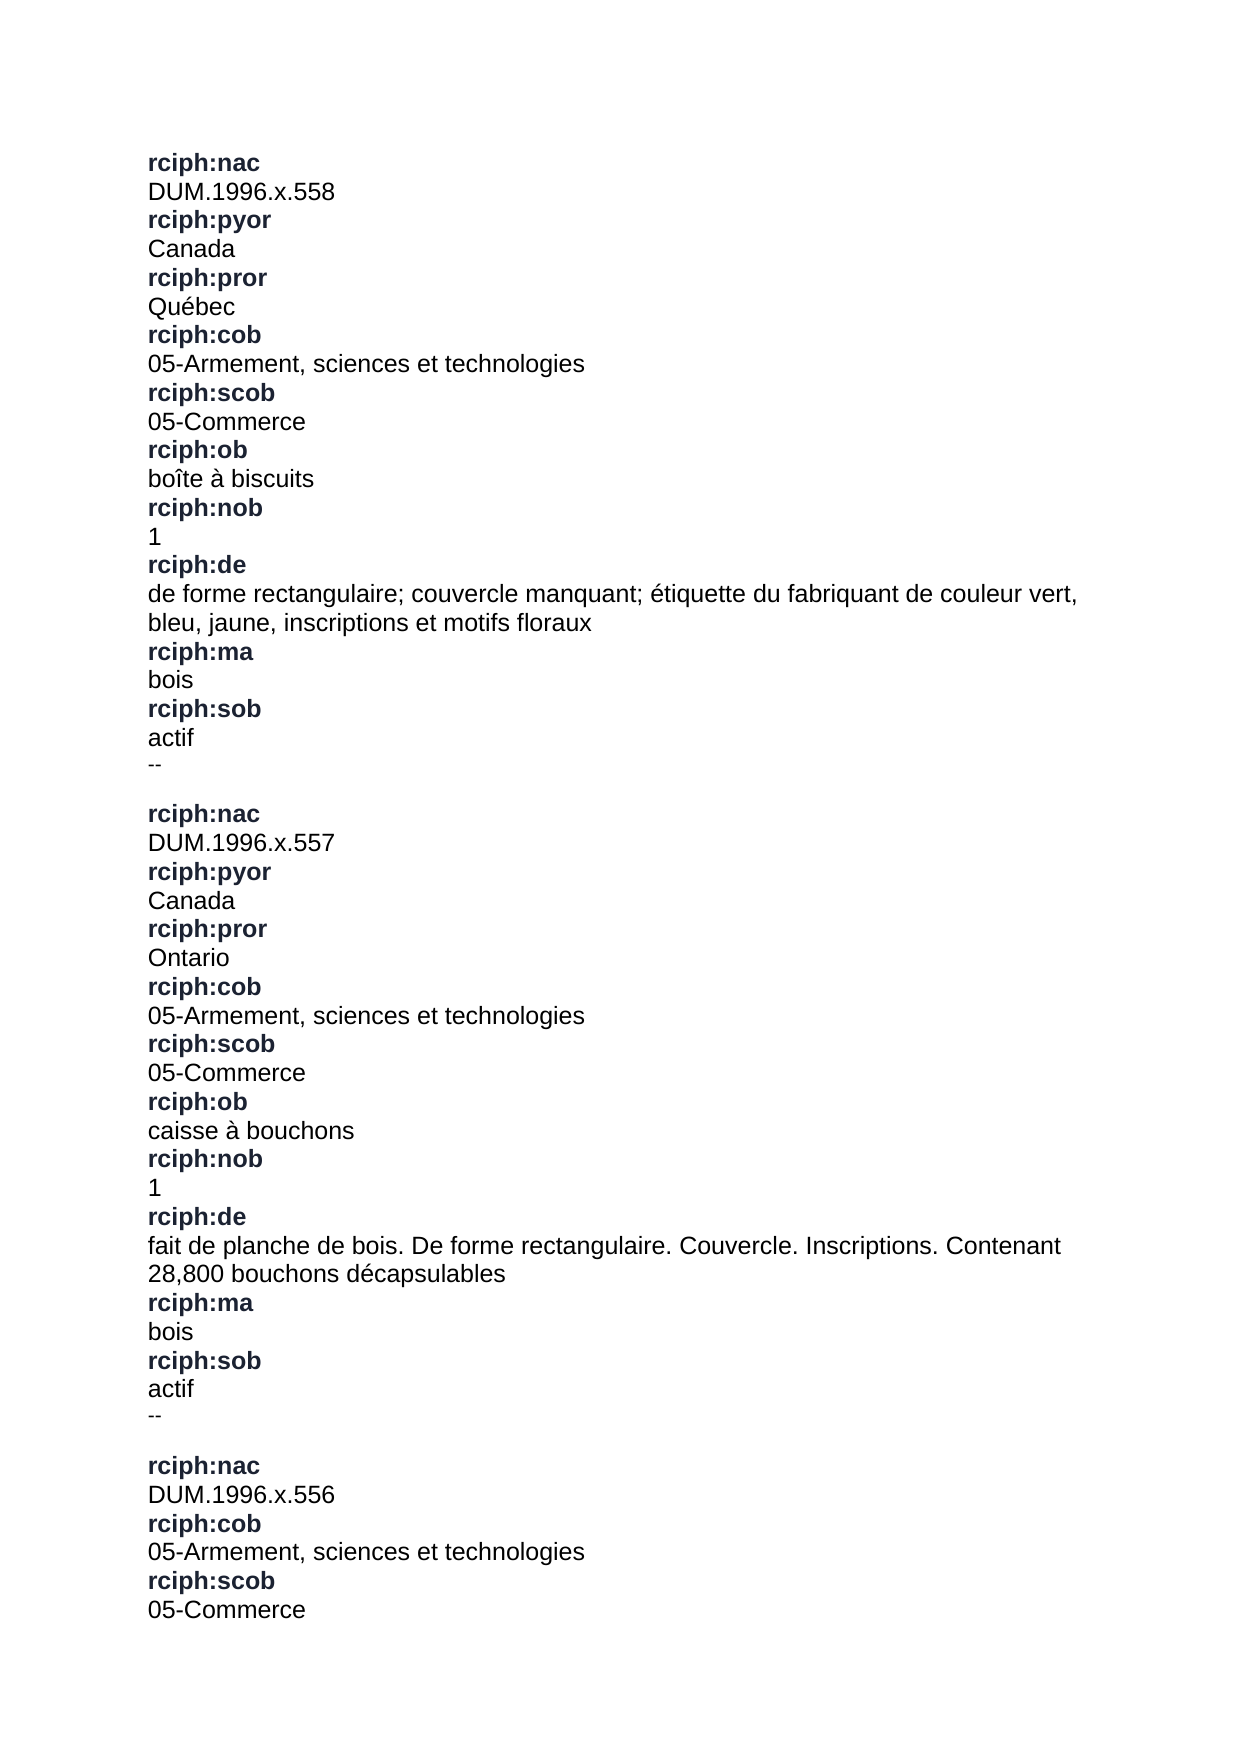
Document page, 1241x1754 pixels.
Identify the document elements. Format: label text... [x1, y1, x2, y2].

text rciph:scob [148, 1566, 1092, 1595]
text 1 [148, 521, 1092, 550]
text rciph:nob [148, 493, 1092, 521]
text DUM.1996.x.557 [148, 828, 1092, 857]
text rciph:ob [148, 1087, 1092, 1116]
text Ontario [148, 943, 1092, 972]
text rciph:nac [148, 148, 1092, 176]
text -- [148, 751, 1092, 775]
text rciph:ma [148, 636, 1092, 665]
text Canada [148, 886, 1092, 914]
text rciph:scob [148, 1029, 1092, 1058]
text rciph:pyor [148, 205, 1092, 234]
text actif [148, 723, 1092, 751]
text rciph:de [148, 550, 1092, 579]
text rciph:de [148, 1202, 1092, 1231]
text rciph:pror [148, 914, 1092, 943]
text 05-Commerce [148, 406, 1092, 435]
text fait de planche de bois. De forme rectangulaire. Couvercle. Inscriptions. Contenant 28,800 bouchons décapsulables [148, 1231, 1092, 1288]
text 05-Armement, sciences et technologies [148, 1001, 1092, 1029]
text rciph:cob [148, 1508, 1092, 1537]
text DUM.1996.x.556 [148, 1480, 1092, 1508]
text rciph:pror [148, 263, 1092, 291]
text Québec [148, 291, 1092, 320]
text rciph:nac [148, 799, 1092, 828]
text rciph:sob [148, 1346, 1092, 1374]
text rciph:cob [148, 320, 1092, 349]
text rciph:cob [148, 972, 1092, 1001]
text rciph:pyor [148, 857, 1092, 886]
text rciph:sob [148, 694, 1092, 723]
text bois [148, 665, 1092, 694]
text DUM.1996.x.558 [148, 176, 1092, 205]
text bois [148, 1317, 1092, 1346]
text actif [148, 1374, 1092, 1403]
text rciph:nac [148, 1451, 1092, 1480]
text boîte à biscuits [148, 464, 1092, 493]
text 1 [148, 1173, 1092, 1202]
text rciph:nob [148, 1144, 1092, 1173]
text rciph:scob [148, 378, 1092, 406]
text 05-Armement, sciences et technologies [148, 349, 1092, 378]
text 05-Commerce [148, 1058, 1092, 1087]
text Canada [148, 234, 1092, 263]
text -- [148, 1403, 1092, 1427]
text 05-Commerce [148, 1595, 1092, 1623]
text rciph:ma [148, 1288, 1092, 1317]
text de forme rectangulaire; couvercle manquant; étiquette du fabriquant de couleur vert, bleu, jaune, inscriptions et motifs floraux [148, 579, 1092, 636]
text rciph:ob [148, 435, 1092, 464]
text 05-Armement, sciences et technologies [148, 1537, 1092, 1566]
text caisse à bouchons [148, 1116, 1092, 1144]
